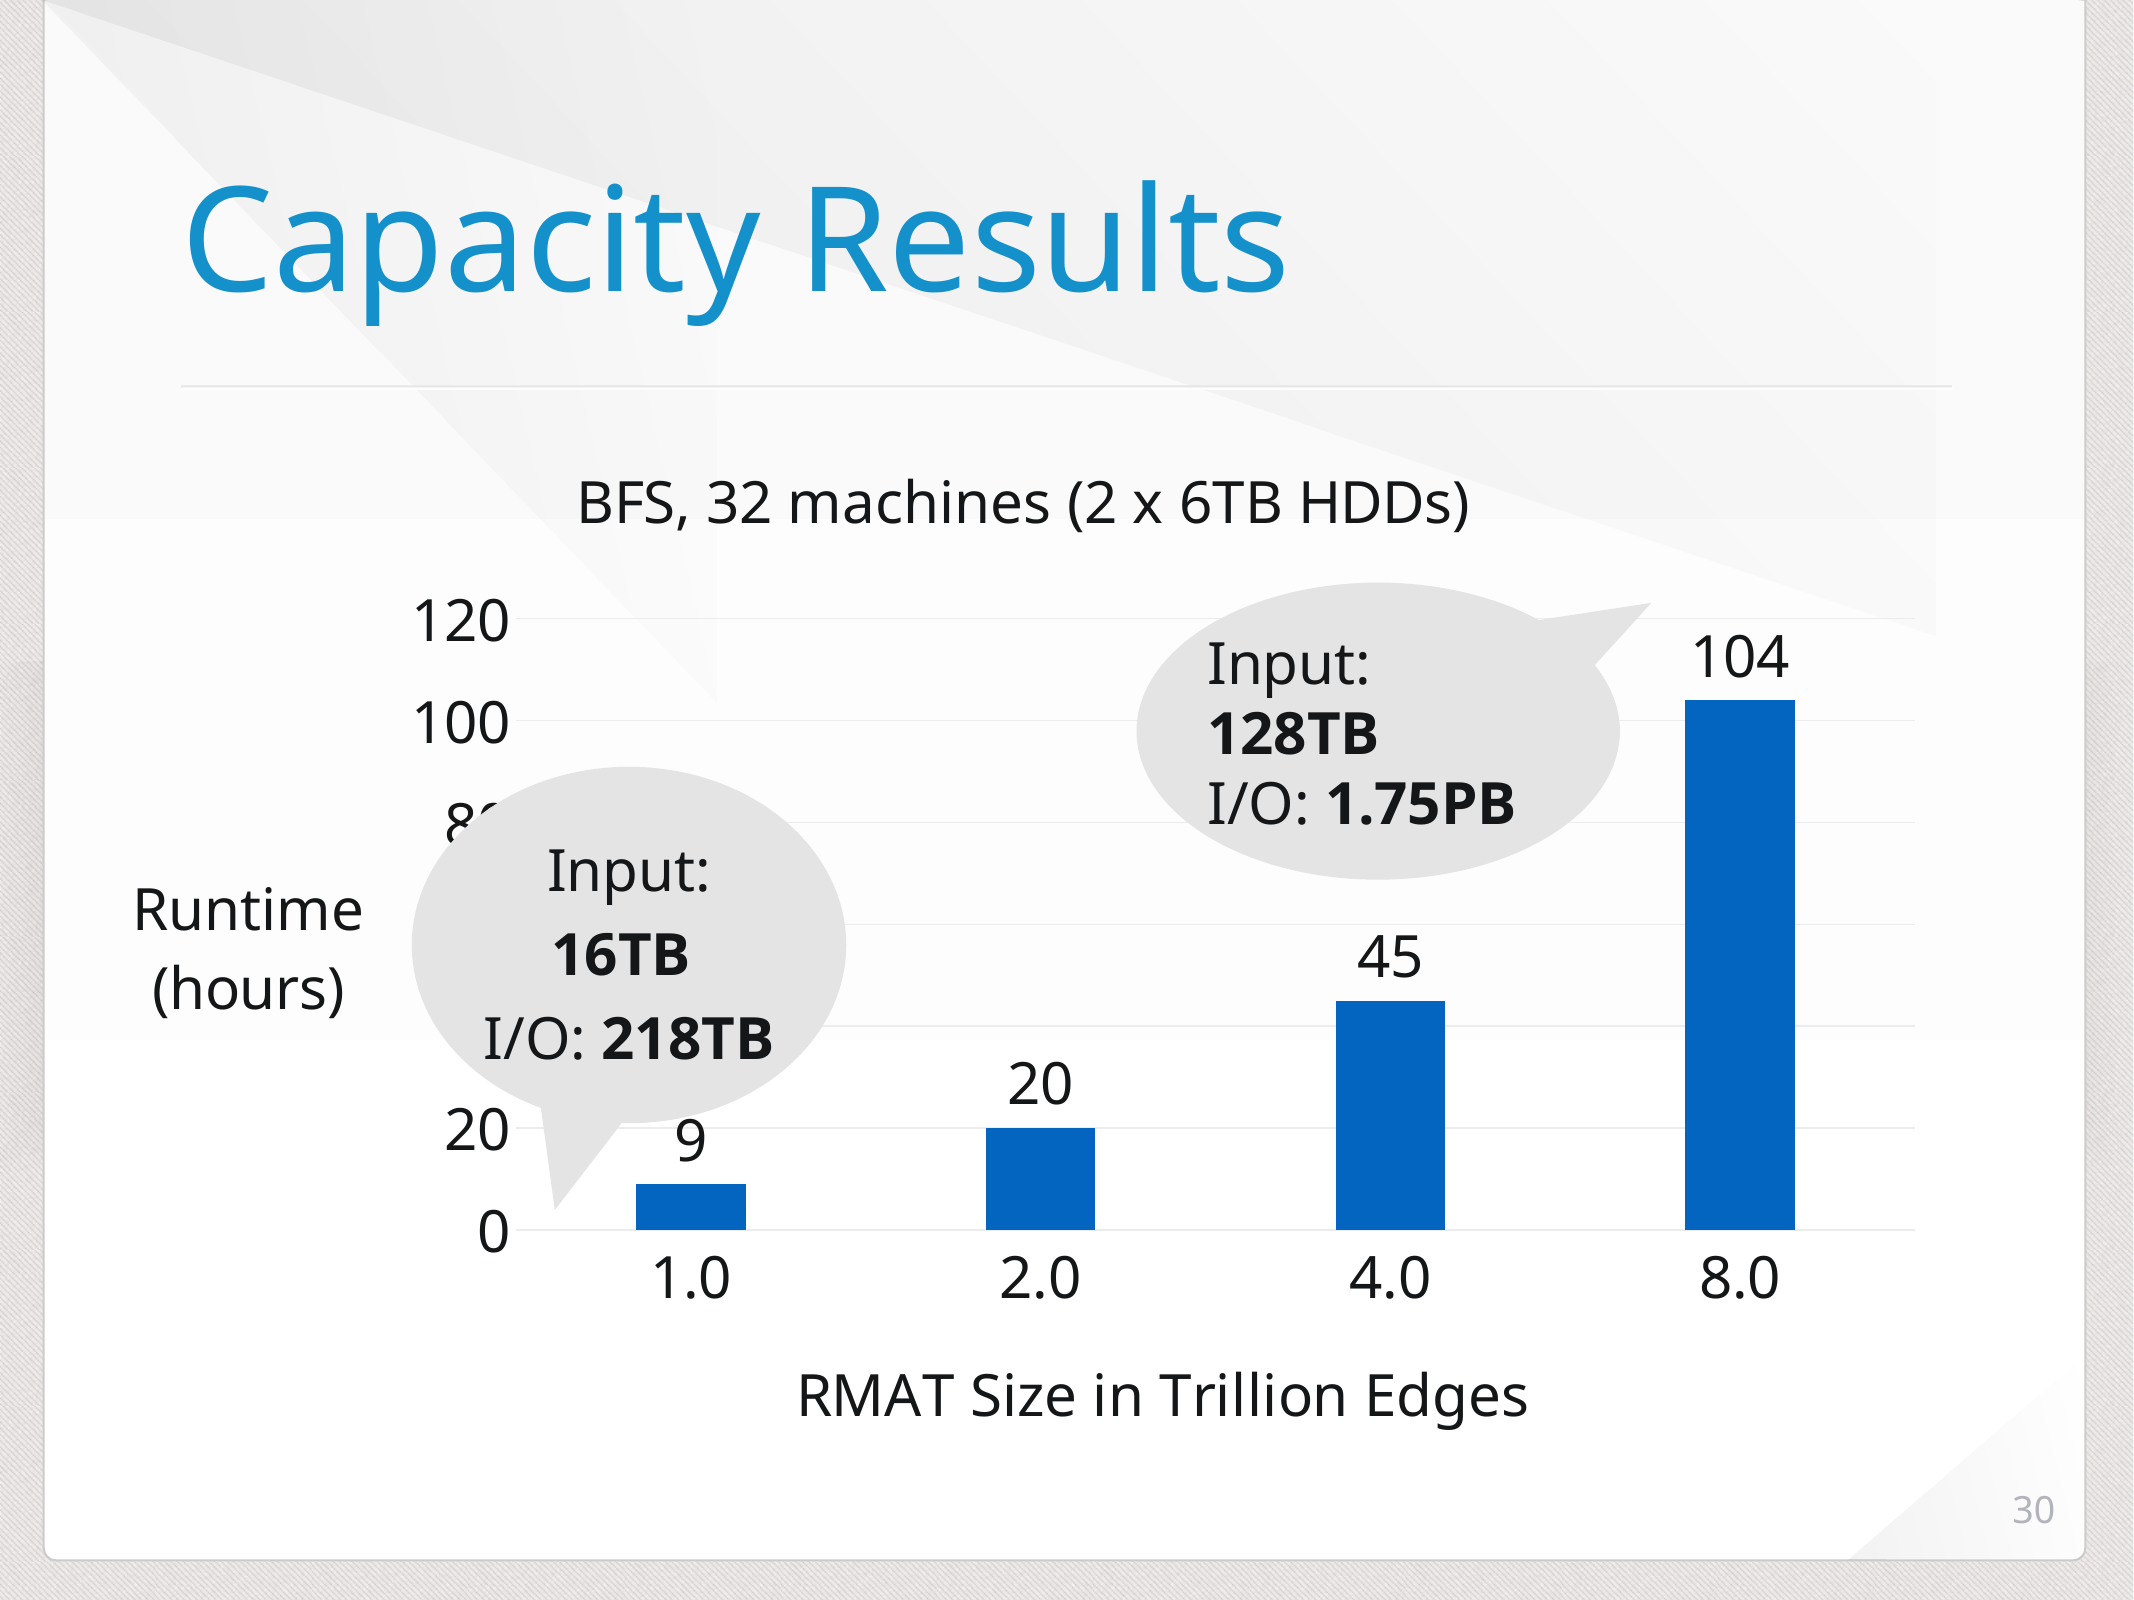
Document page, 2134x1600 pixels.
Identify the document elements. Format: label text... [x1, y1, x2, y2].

text_box Input: 16TB I/O: 218TB [411, 766, 847, 1210]
text_box Input: 128TB I/O: 1.75PB [1136, 582, 1652, 880]
picture [0, 0, 2134, 1600]
slide_number [1909, 1476, 2071, 1548]
chart [95, 413, 1953, 1477]
title Capacity Results [181, 145, 1953, 355]
